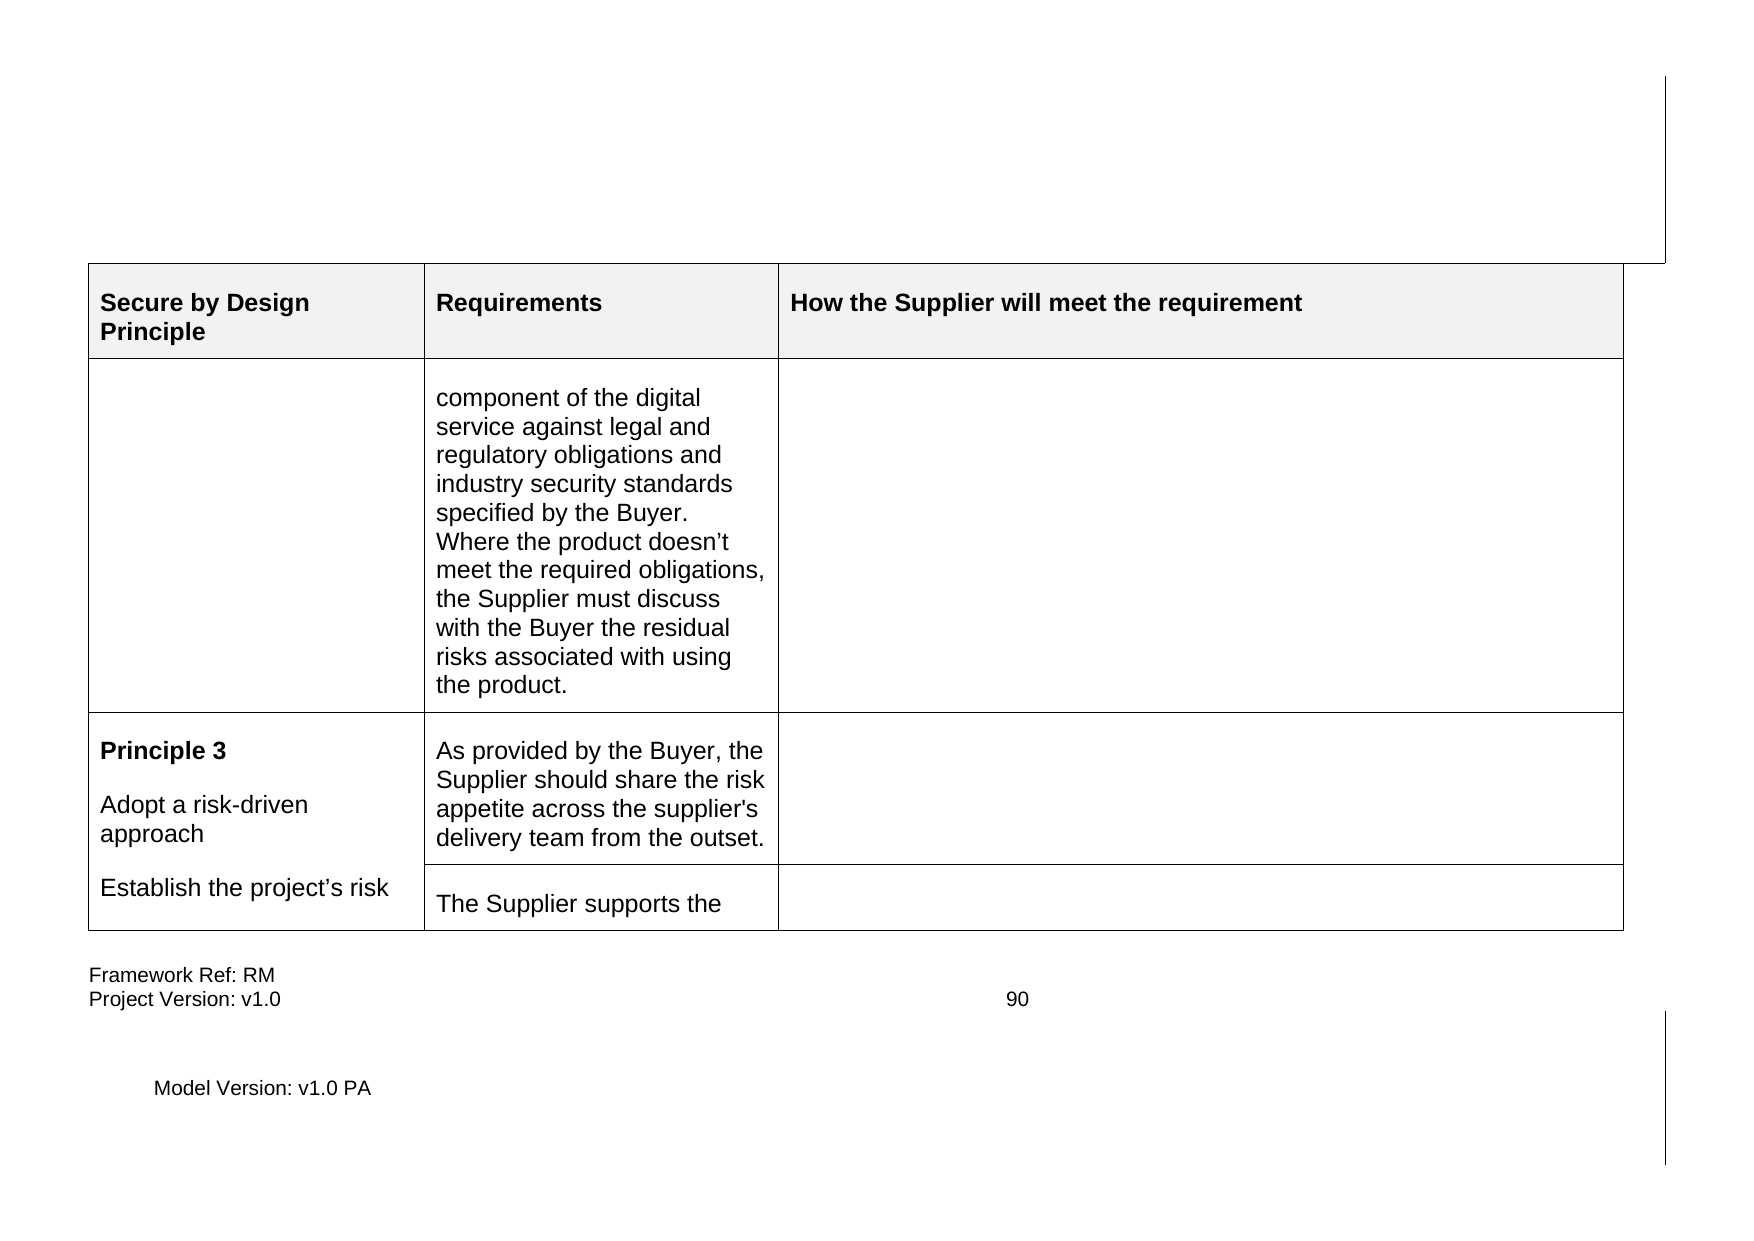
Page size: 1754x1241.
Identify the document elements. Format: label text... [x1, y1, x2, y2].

table_cell [779, 713, 1623, 864]
table_header How the Supplier will meet the requirement [779, 264, 1623, 358]
table_cell As provided by the Buyer, the Supplier should share the risk appetite across the supplier's delivery team from the outset. [425, 713, 778, 864]
table_cell [779, 359, 1623, 712]
table_cell [779, 865, 1623, 930]
table_cell Principle 3 Adopt a risk-driven approach Establish the project’s risk [89, 713, 424, 930]
table_cell [89, 359, 424, 712]
table_cell component of the digital service against legal and regulatory obligations and industry security standards specified by the Buyer. Where the product doesn’t meet the required obligations, the Supplier must discuss with the Buyer the residual risks associated with using the product. [425, 359, 778, 712]
table_header Secure by Design Principle [89, 264, 424, 358]
table_header Requirements [425, 264, 778, 358]
table_cell The Supplier supports the [425, 865, 778, 930]
